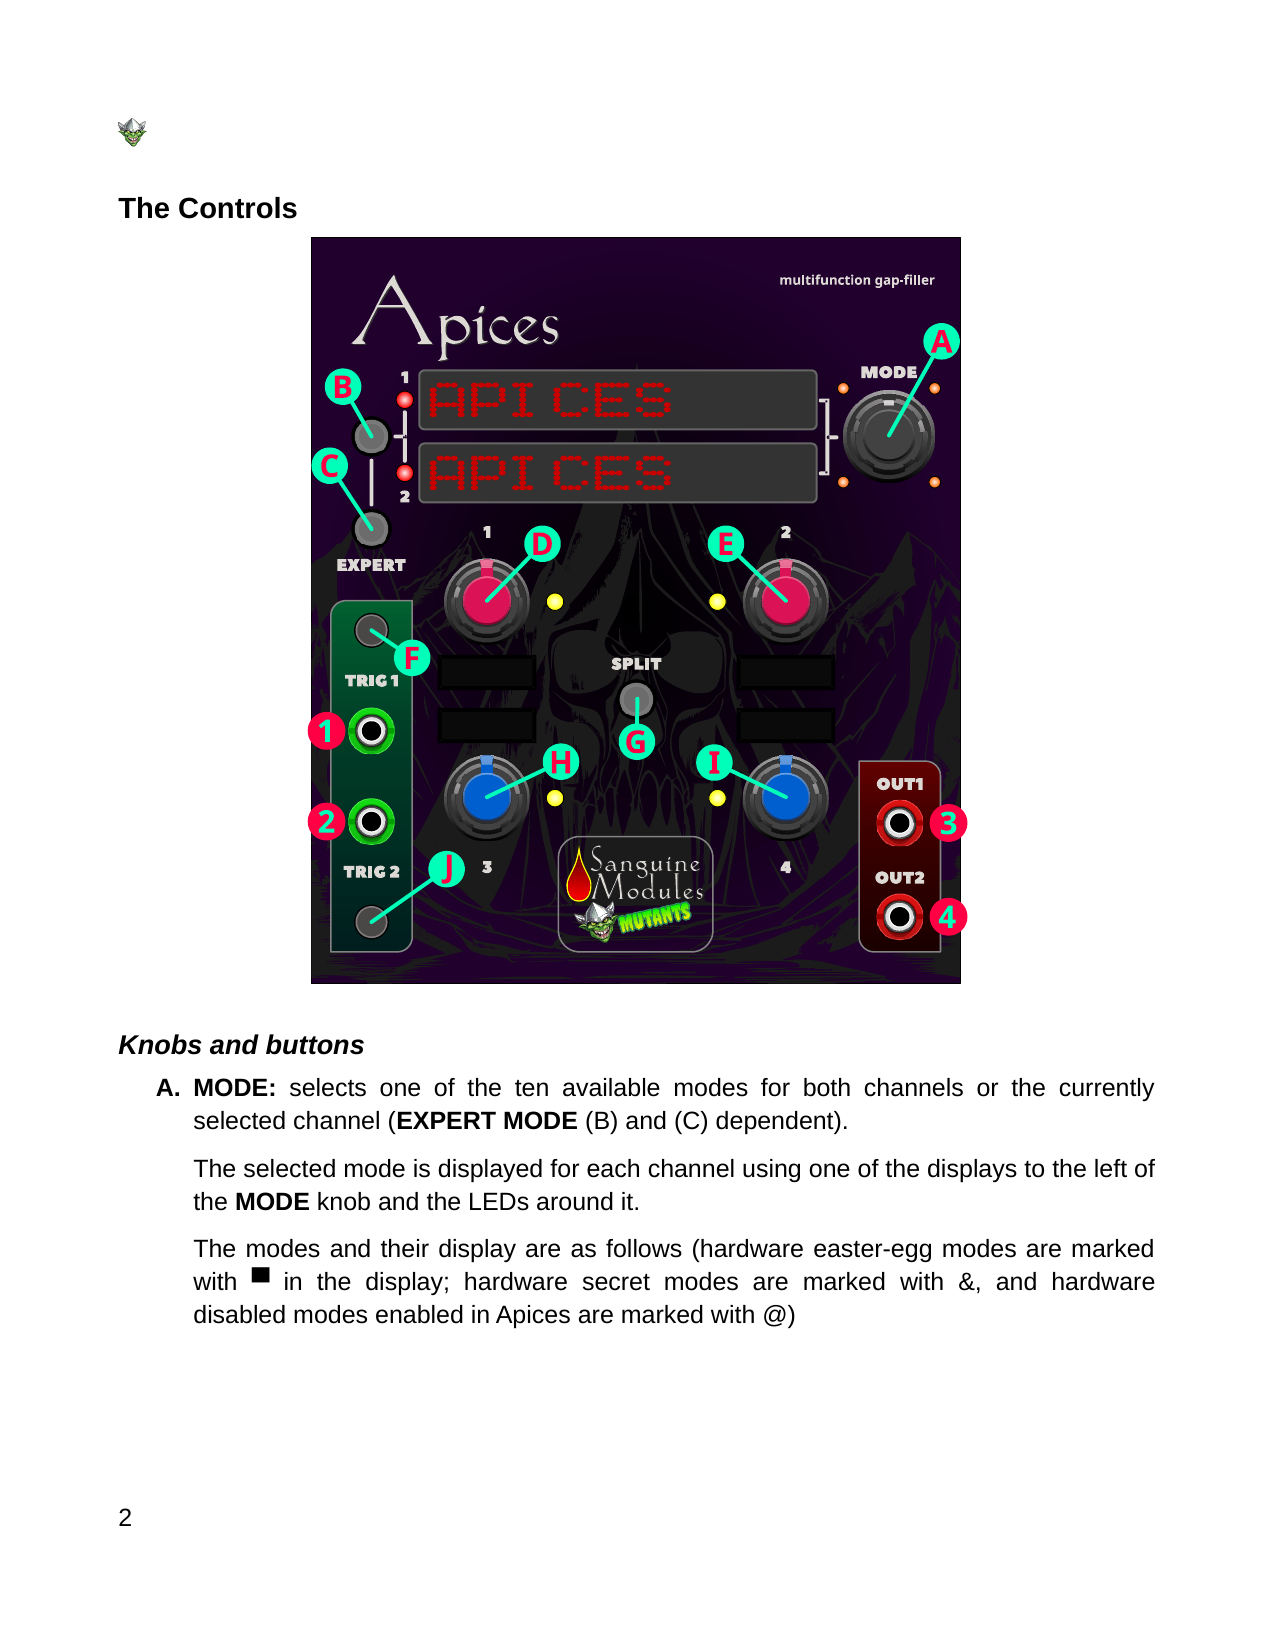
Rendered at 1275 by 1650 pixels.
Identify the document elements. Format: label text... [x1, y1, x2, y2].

list MODE: selects one of the ten available modes for both channels or the currently selected channel (EXPERT MODE (B) and (C) dependent). [156, 1073, 1157, 1135]
list The selected mode is displayed for each channel using one of the displays to the left of the MODE knob and the LEDs around it. [156, 1154, 1157, 1215]
subtitle The Controls [118, 191, 1157, 224]
subtitle Knobs and buttons [118, 873, 1157, 1061]
list The modes and their display are as follows (hardware easter-egg modes are marked with ▀ in the display; hardware secret modes are marked with &, and hardware disabled modes enabled in Apices are marked with @) [156, 1234, 1157, 1329]
